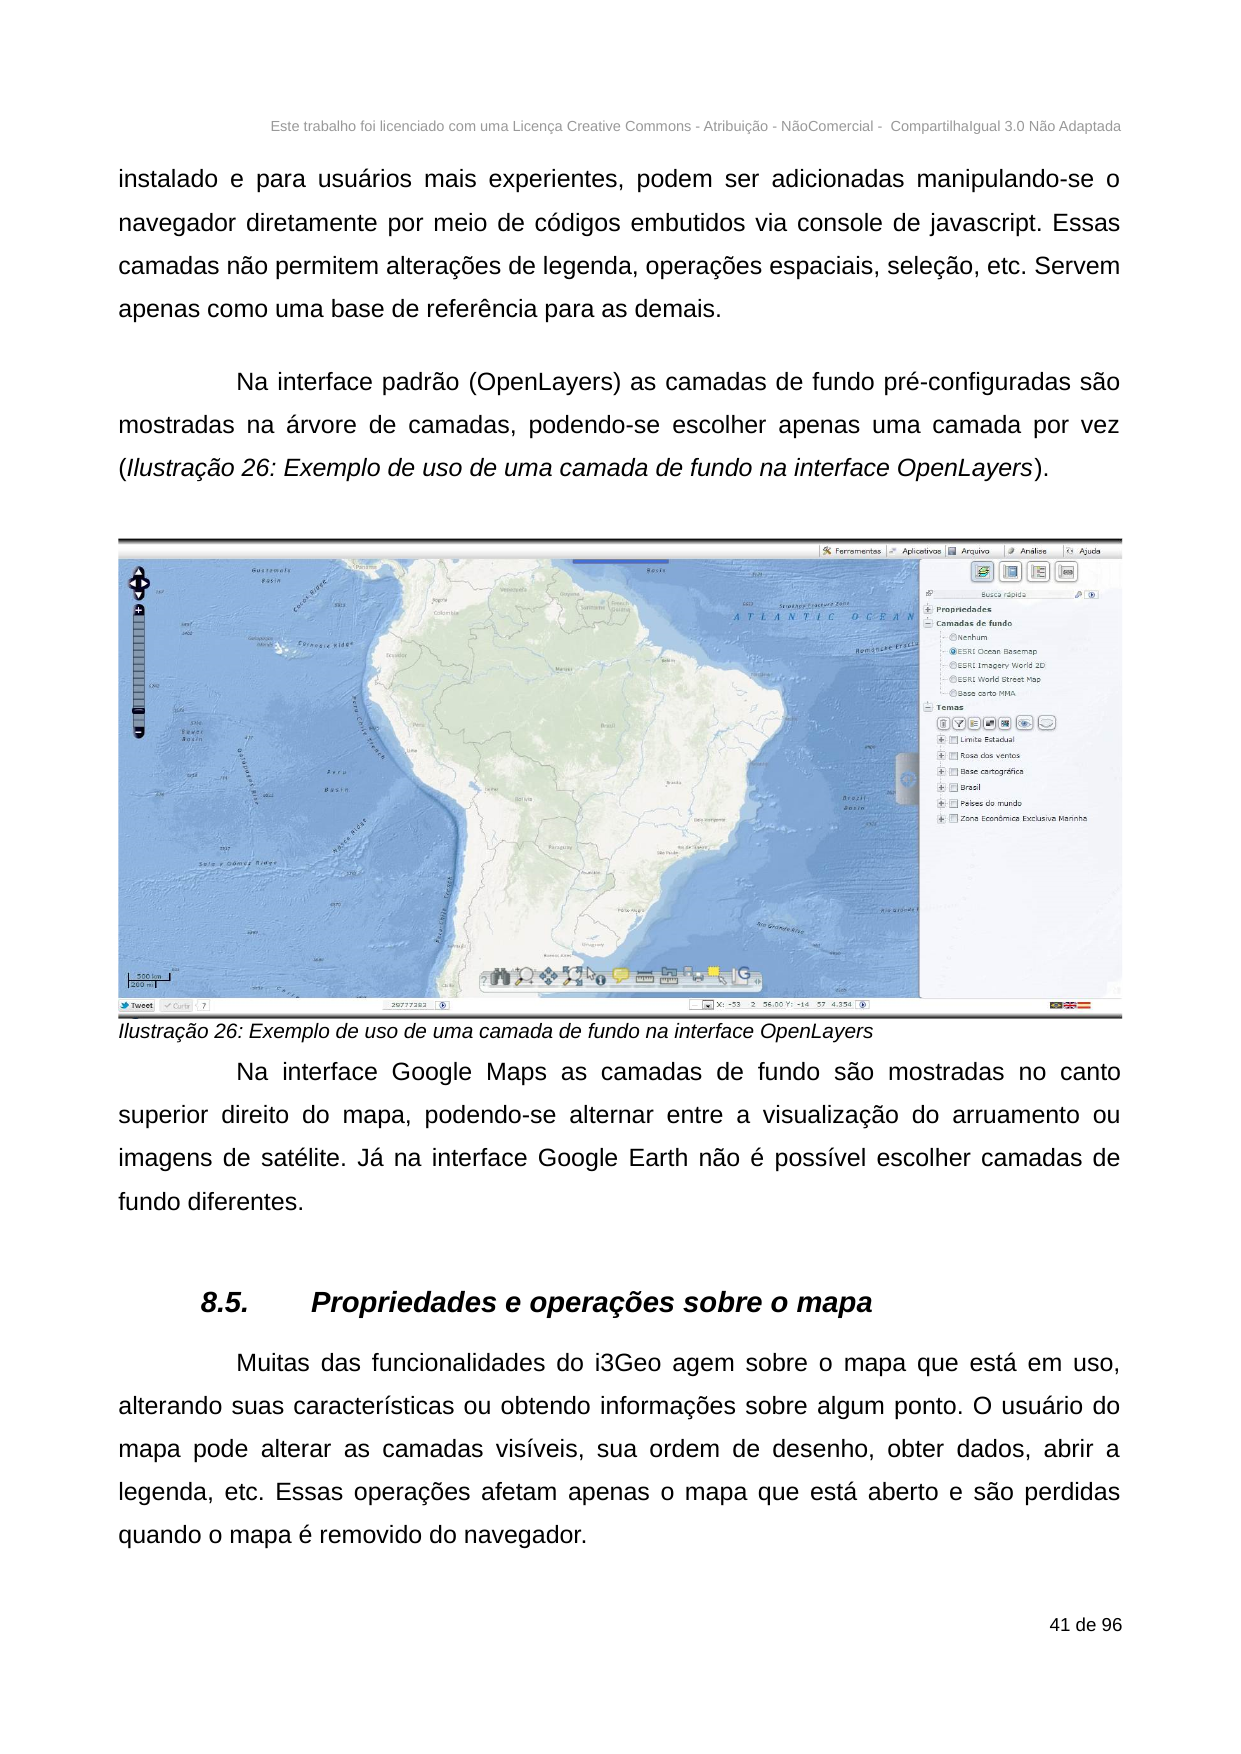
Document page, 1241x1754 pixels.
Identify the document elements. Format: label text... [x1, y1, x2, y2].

picture [118, 538, 1123, 1019]
text instalado e para usuários mais experientes, podem ser adicionadas manipulando-se o navegador diretamente por meio de códigos embutidos via console de javascript. Essas camadas não permitem alterações de legenda, operações espaciais, seleção, etc. Servem apenas como uma base de referência para as demais. [118, 164, 1122, 322]
text Na interface Google Maps as camadas de fundo são mostradas no canto superior direito do mapa, podendo-se alternar entre a visualização do arruamento ou imagens de satélite. Já na interface Google Earth não é possível escolher camadas de fundo diferentes. [118, 1043, 1122, 1215]
text Muitas das funcionalidades do i3Geo agem sobre o mapa que está em uso, alterando suas características ou obtendo informações sobre algum ponto. O usuário do mapa pode alterar as camadas visíveis, sua ordem de desenho, obter dados, abrir a legenda, etc. Essas operações afetam apenas o mapa que está aberto e são perdidas quando o mapa é removido do navegador. [118, 1347, 1122, 1549]
text [118, 526, 1122, 538]
text Na interface padrão (OpenLayers) as camadas de fundo pré-configuradas são mostradas na árvore de camadas, podendo-se escolher apenas uma camada por vez (Ilustração 26: Exemplo de uso de uma camada de fundo na interface OpenLayers). [118, 367, 1122, 482]
subtitle Propriedades e operações sobre o mapa [163, 1285, 1077, 1318]
text Ilustração 26: Exemplo de uso de uma camada de fundo na interface OpenLayers [118, 1019, 1122, 1043]
